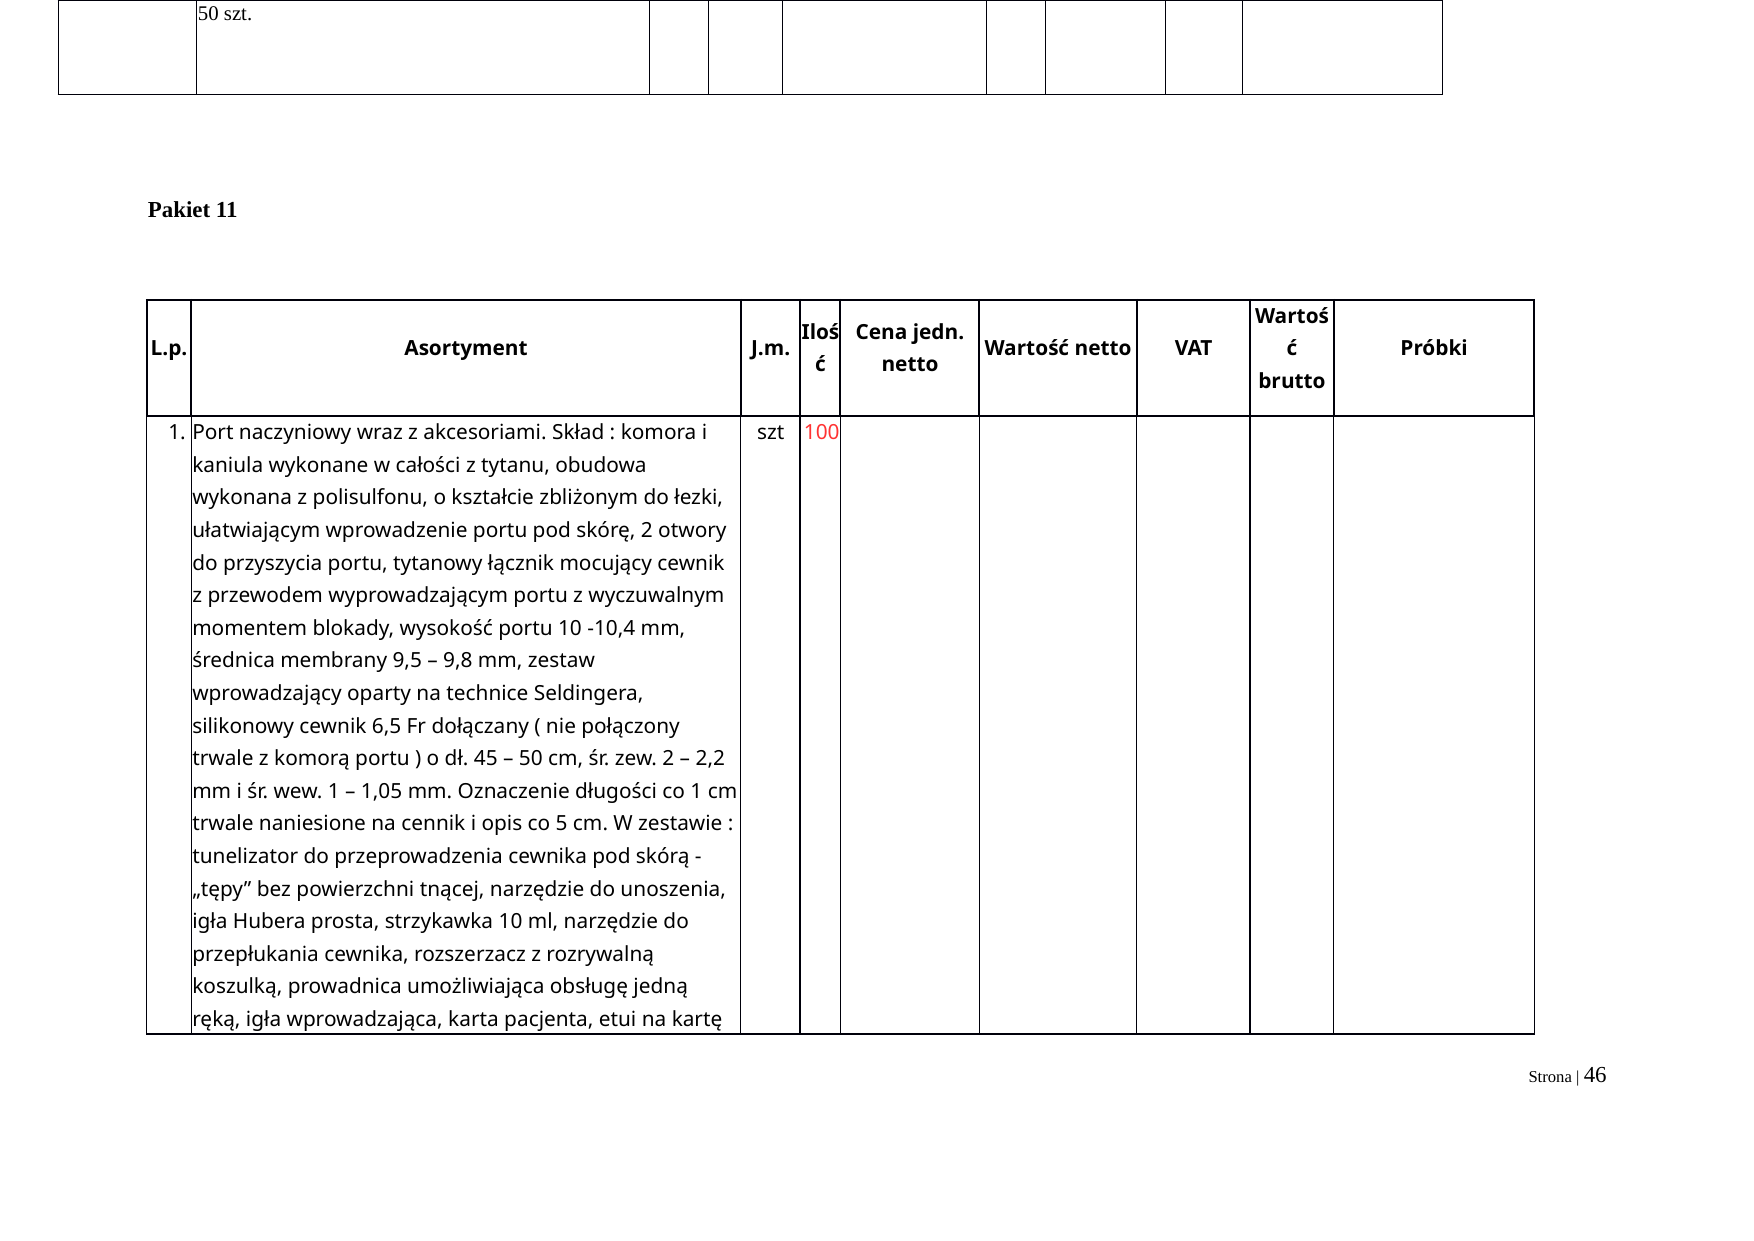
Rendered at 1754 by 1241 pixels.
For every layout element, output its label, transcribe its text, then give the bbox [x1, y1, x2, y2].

table_cell [783, 1, 986, 94]
text Pakiet 11 [148, 197, 1606, 223]
table_cell [709, 1, 782, 94]
table_cell [980, 417, 1136, 1033]
table_cell [1137, 417, 1249, 1033]
table_cell [841, 417, 979, 1033]
table_header Wartość brutto [1251, 301, 1333, 415]
table_cell [1334, 417, 1534, 1033]
table_header L.p. [148, 301, 190, 415]
table_cell 50 szt. [197, 1, 649, 94]
table_cell 1. [147, 417, 191, 1033]
table_cell 100 [801, 417, 840, 1033]
table_header Ilość [801, 301, 839, 415]
table_cell [59, 1, 196, 94]
table_cell [650, 1, 708, 94]
table_cell [1251, 417, 1333, 1033]
table_cell [1046, 1, 1165, 94]
table_header Asortyment [192, 301, 740, 415]
table_cell Port naczyniowy wraz z akcesoriami. Skład : komora i kaniula wykonane w całości z tytanu, obudowa wykonana z polisulfonu, o kształcie zbliżonym do łezki, ułatwiającym wprowadzenie portu pod skórę, 2 otwory do przyszycia portu, tytanowy łącznik mocujący cewnik z przewodem wyprowadzającym portu z wyczuwalnym momentem blokady, wysokość portu 10 -10,4 mm, średnica membrany 9,5 – 9,8 mm, zestaw wprowadzający oparty na technice Seldingera, silikonowy cewnik 6,5 Fr dołączany ( nie połączony trwale z komorą portu ) o dł. 45 – 50 cm, śr. zew. 2 – 2,2 mm i śr. wew. 1 – 1,05 mm. Oznaczenie długości co 1 cm trwale naniesione na cennik i opis co 5 cm. W zestawie : tunelizator do przeprowadzenia cewnika pod skórą - „tępy” bez powierzchni tnącej, narzędzie do unoszenia, igła Hubera prosta, strzykawka 10 ml, narzędzie do przepłukania cewnika, rozszerzacz z rozrywalną koszulką, prowadnica umożliwiająca obsługę jedną ręką, igła wprowadzająca, karta pacjenta, etui na kartę [192, 417, 740, 1033]
table_header Próbki [1335, 301, 1533, 415]
table_cell szt [741, 417, 799, 1033]
table_header Wartość netto [980, 301, 1136, 415]
table_header VAT [1138, 301, 1249, 415]
table_cell [1243, 1, 1442, 94]
table_cell [987, 1, 1045, 94]
table_header Cena jedn. netto [841, 301, 978, 415]
table_header J.m. [742, 301, 799, 415]
table_cell [1166, 1, 1242, 94]
